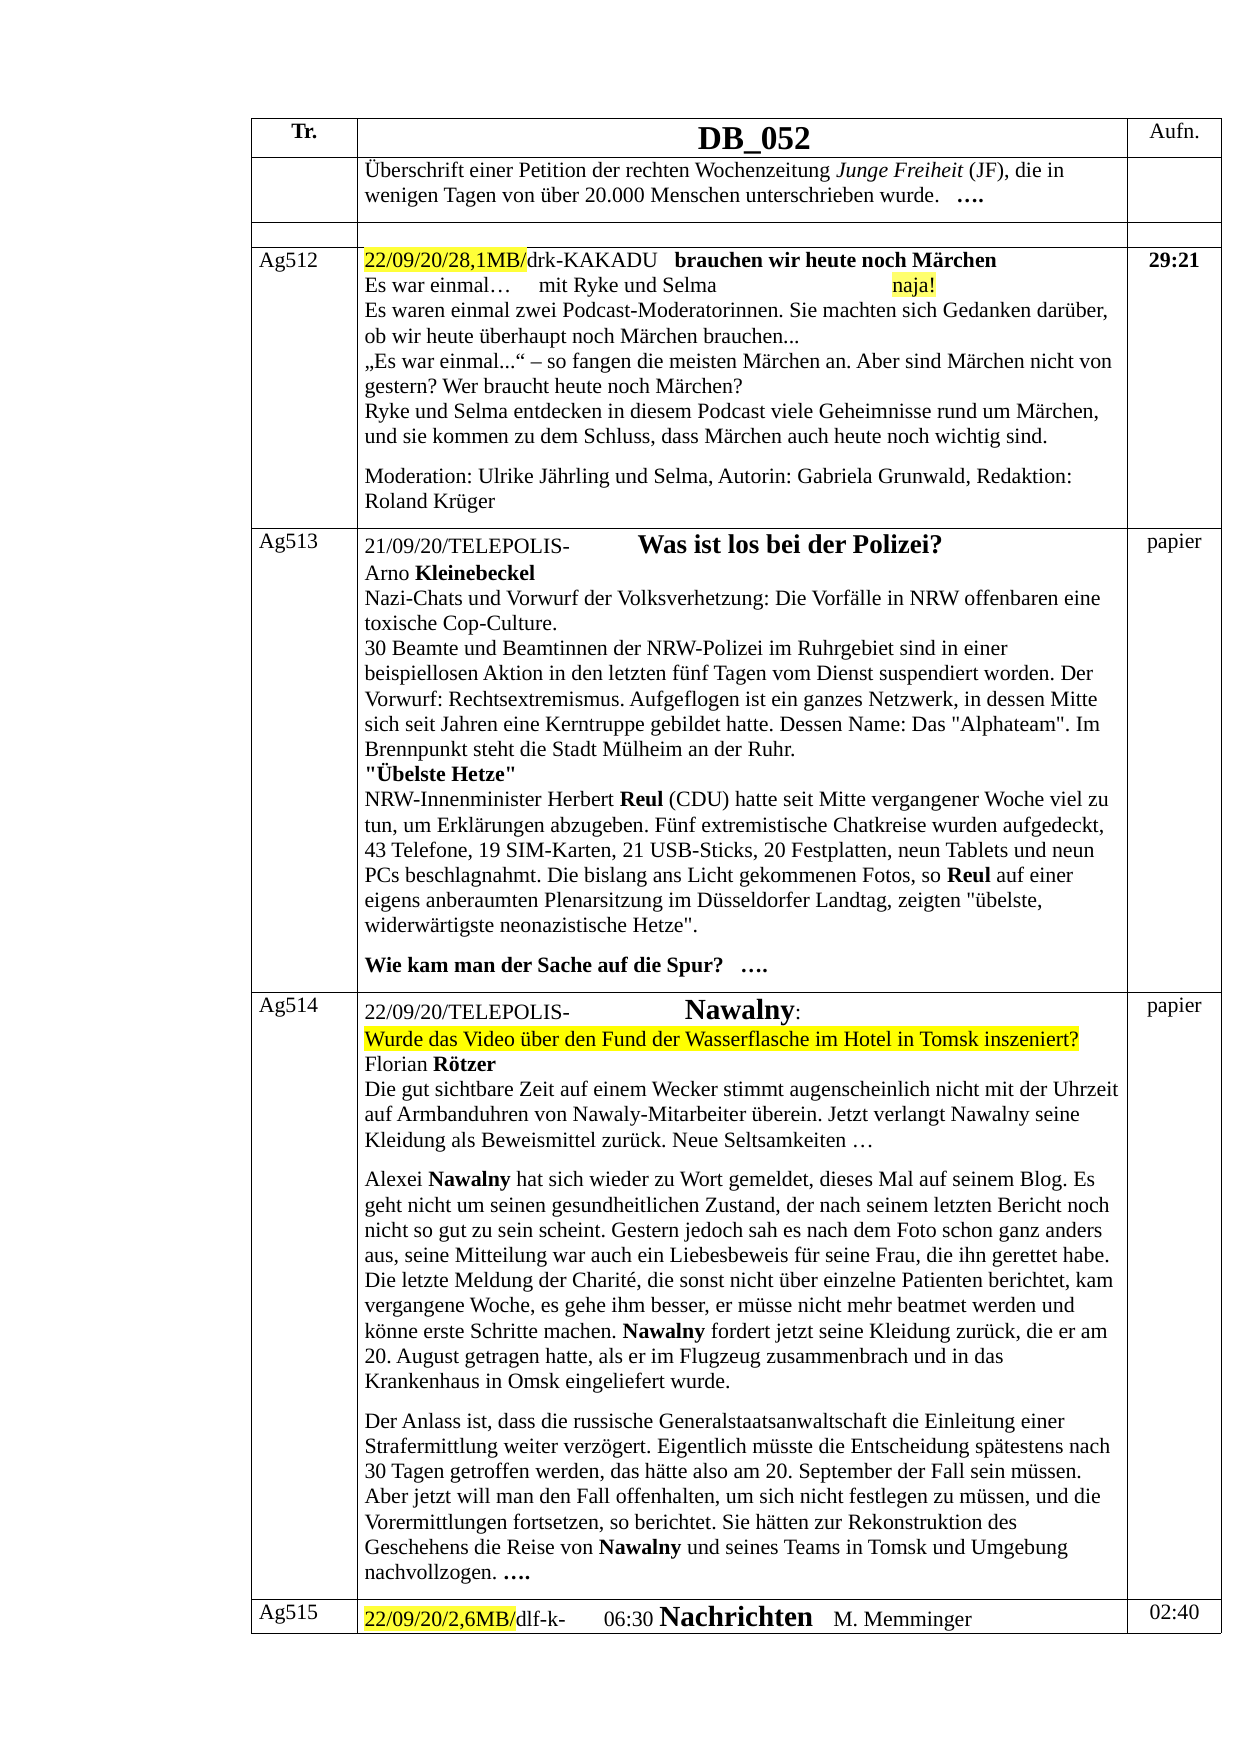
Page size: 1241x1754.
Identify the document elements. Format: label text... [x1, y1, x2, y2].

table_cell Ag515 [252, 1600, 357, 1632]
table_cell [252, 223, 357, 247]
table_cell Ag514 [252, 993, 357, 1599]
table_cell [1128, 158, 1221, 222]
table_cell papier [1128, 993, 1221, 1599]
table_cell Überschrift einer Petition der rechten Wochenzeitung Junge Freiheit (JF), die in wenigen Tagen von über 20.000 Menschen unterschrieben wurde. …. [358, 158, 1127, 222]
table_header DB_052 [358, 119, 1127, 157]
table_cell papier [1128, 529, 1221, 992]
table_cell 21/09/20/TELEPOLIS- Was ist los bei der Polizei? Arno Kleinebeckel Nazi-Chats und Vorwurf der Volksverhetzung: Die Vorfälle in NRW offenbaren eine toxische Cop-Culture. 30 Beamte und Beamtinnen der NRW-Polizei im Ruhrgebiet sind in einer beispiellosen Aktion in den letzten fünf Tagen vom Dienst suspendiert worden. Der Vorwurf: Rechtsextremismus. Aufgeflogen ist ein ganzes Netzwerk, in dessen Mitte sich seit Jahren eine Kerntruppe gebildet hatte. Dessen Name: Das "Alphateam". Im Brennpunkt steht die Stadt Mülheim an der Ruhr. "Übelste Hetze" NRW-Innenminister Herbert Reul (CDU) hatte seit Mitte vergangener Woche viel zu tun, um Erklärungen abzugeben. Fünf extremistische Chatkreise wurden aufgedeckt, 43 Telefone, 19 SIM-Karten, 21 USB-Sticks, 20 Festplatten, neun Tablets und neun PCs beschlagnahmt. Die bislang ans Licht gekommenen Fotos, so Reul auf einer eigens anberaumten Plenarsitzung im Düsseldorfer Landtag, zeigten "übelste, widerwärtigste neonazistische Hetze". Wie kam man der Sache auf die Spur? …. [358, 529, 1127, 992]
table_cell 29:21 [1128, 248, 1221, 528]
table_cell 22/09/20/TELEPOLIS- Nawalny: Wurde das Video über den Fund der Wasserflasche im Hotel in Tomsk inszeniert? Florian Rötzer Die gut sichtbare Zeit auf einem Wecker stimmt augenscheinlich nicht mit der Uhrzeit auf Armbanduhren von Nawaly-Mitarbeiter überein. Jetzt verlangt Nawalny seine Kleidung als Beweismittel zurück. Neue Seltsamkeiten … Alexei Nawalny hat sich wieder zu Wort gemeldet, dieses Mal auf seinem Blog. Es geht nicht um seinen gesundheitlichen Zustand, der nach seinem letzten Bericht noch nicht so gut zu sein scheint. Gestern jedoch sah es nach dem Foto schon ganz anders aus, seine Mitteilung war auch ein Liebesbeweis für seine Frau, die ihn gerettet habe. Die letzte Meldung der Charité, die sonst nicht über einzelne Patienten berichtet, kam vergangene Woche, es gehe ihm besser, er müsse nicht mehr beatmet werden und könne erste Schritte machen. Nawalny fordert jetzt seine Kleidung zurück, die er am 20. August getragen hatte, als er im Flugzeug zusammenbrach und in das Krankenhaus in Omsk eingeliefert wurde. Der Anlass ist, dass die russische Generalstaatsanwaltschaft die Einleitung einer Strafermittlung weiter verzögert. Eigentlich müsste die Entscheidung spätestens nach 30 Tagen getroffen werden, das hätte also am 20. September der Fall sein müssen. Aber jetzt will man den Fall offenhalten, um sich nicht festlegen zu müssen, und die Vorermittlungen fortsetzen, so berichtet. Sie hätten zur Rekonstruktion des Geschehens die Reise von Nawalny und seines Teams in Tomsk und Umgebung nachvollzogen. …. [358, 993, 1127, 1599]
table_cell 22/09/20/28,1MB/drk-KAKADU brauchen wir heute noch Märchen Es war einmal… mit Ryke und Selma naja! Es waren einmal zwei Podcast-Moderatorinnen. Sie machten sich Gedanken darüber, ob wir heute überhaupt noch Märchen brauchen... „Es war einmal...“ – so fangen die meisten Märchen an. Aber sind Märchen nicht von gestern? Wer braucht heute noch Märchen? Ryke und Selma entdecken in diesem Podcast viele Geheimnisse rund um Märchen, und sie kommen zu dem Schluss, dass Märchen auch heute noch wichtig sind. Moderation: Ulrike Jährling und Selma, Autorin: Gabriela Grunwald, Redaktion: Roland Krüger [358, 248, 1127, 528]
table_header ­Tr. [252, 119, 357, 157]
table_cell 02:40 [1128, 1600, 1221, 1632]
table_cell 22/09/20/2,6MB/dlf-k- 06:30 Nachrichten M. Memminger [358, 1600, 1127, 1632]
table_cell Ag512 [252, 248, 357, 528]
table_cell [1128, 223, 1221, 247]
table_cell [358, 223, 1127, 247]
table_cell Ag513 [252, 529, 357, 992]
table_header Aufn. [1128, 119, 1221, 157]
table_cell [252, 158, 357, 222]
